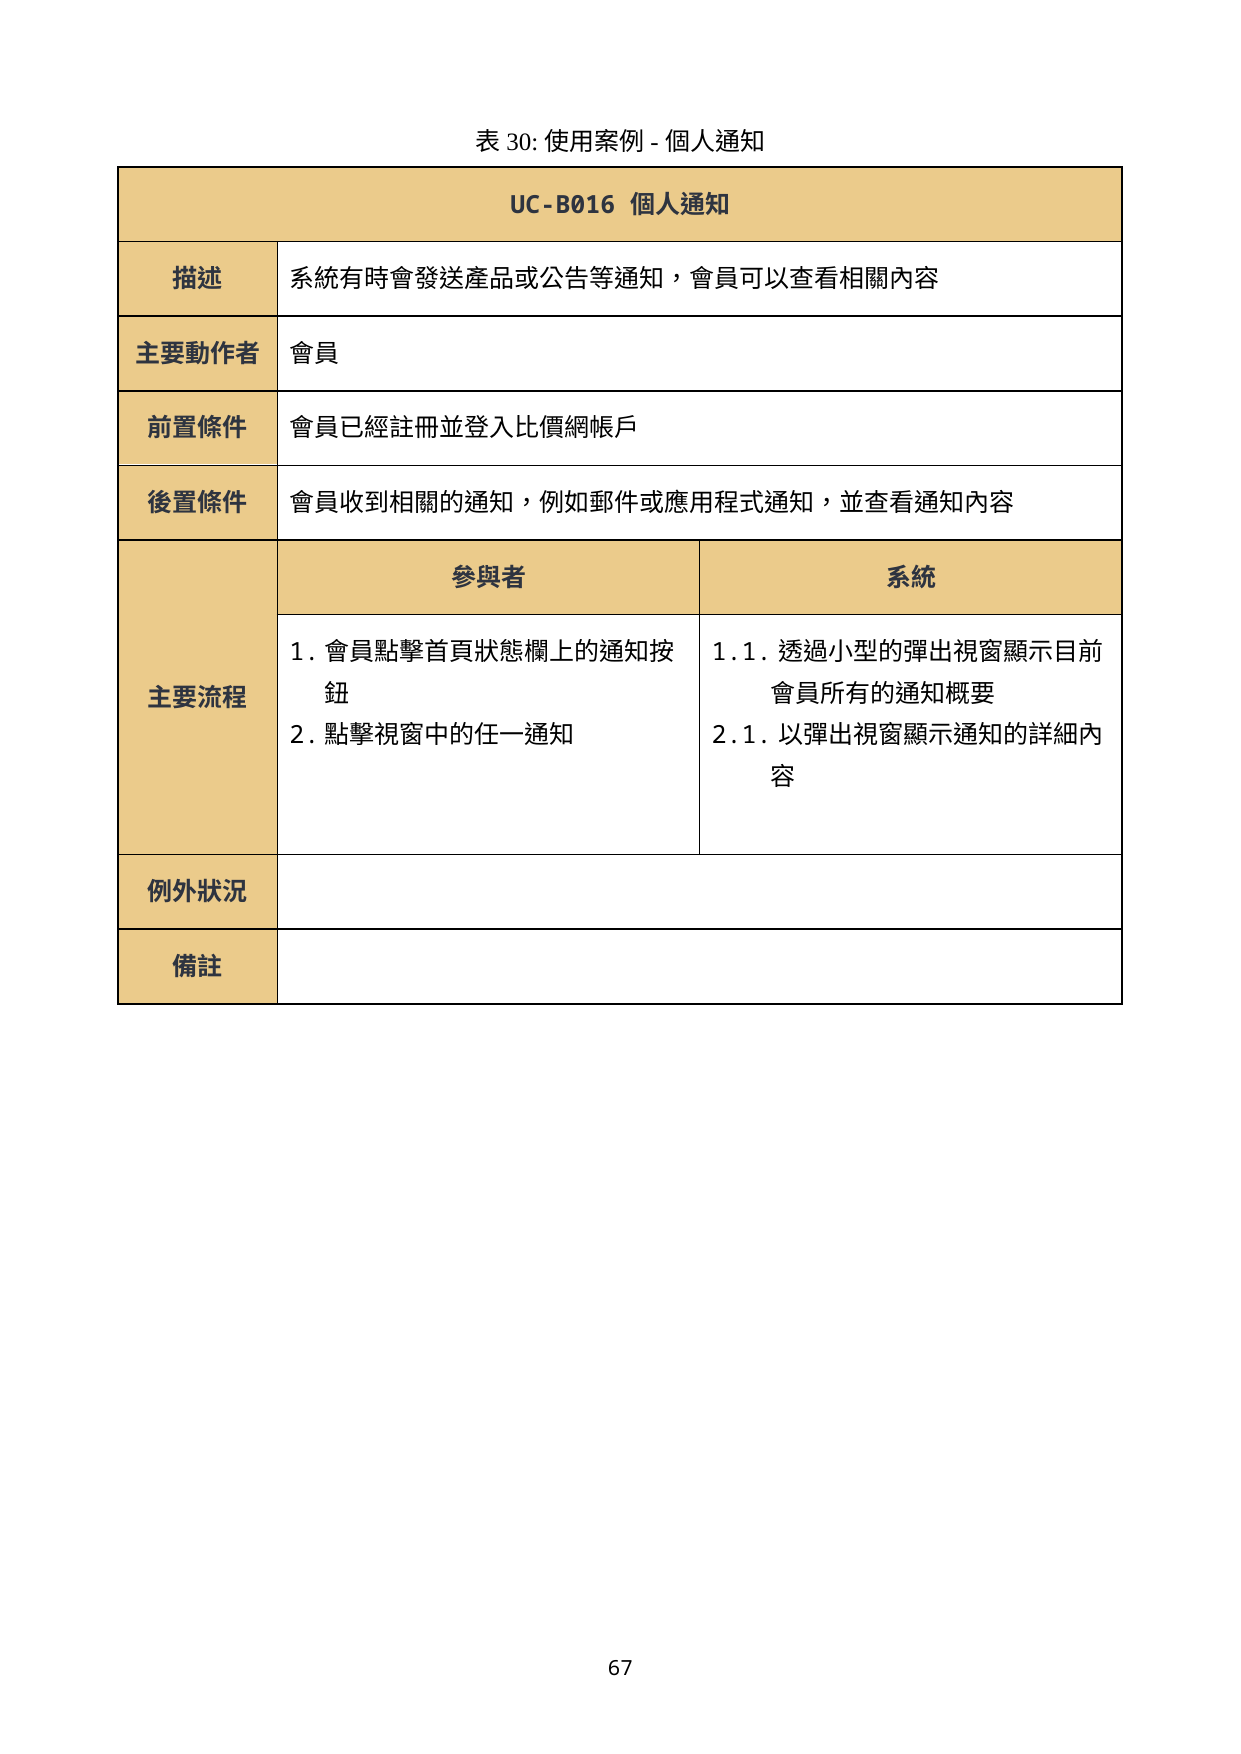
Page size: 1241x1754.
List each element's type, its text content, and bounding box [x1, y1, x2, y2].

table_cell 會員已經註冊並登入比價網帳戶 [278, 392, 1121, 464]
table_cell 後置條件 [119, 466, 277, 539]
table_header UC-B016 個人通知 [119, 168, 1121, 241]
table_cell 會員點擊首頁狀態欄上的通知按鈕 點擊視窗中的任一通知 [278, 615, 699, 854]
table_cell 系統 [700, 541, 1121, 614]
table_cell 系統有時會發送產品或公告等通知，會員可以查看相關內容 [278, 242, 1121, 315]
table_cell 主要流程 [119, 541, 277, 854]
table_cell 例外狀況 [119, 855, 277, 928]
table_cell 參與者 [278, 541, 699, 614]
table_cell 前置條件 [119, 392, 277, 464]
table_cell 透過小型的彈出視窗顯示目前會員所有的通知概要 以彈出視窗顯示通知的詳細內容 [700, 615, 1121, 854]
table_cell 主要動作者 [119, 317, 277, 390]
table_cell 描述 [119, 242, 277, 315]
table_cell 會員收到相關的通知，例如郵件或應用程式通知，並查看通知內容 [278, 466, 1121, 539]
table_cell 會員 [278, 317, 1121, 390]
table_cell 備註 [119, 930, 277, 1003]
text 表 30: 使用案例 - 個人通知 [118, 121, 1122, 158]
table_cell [278, 855, 1121, 928]
table_cell [278, 930, 1121, 1003]
